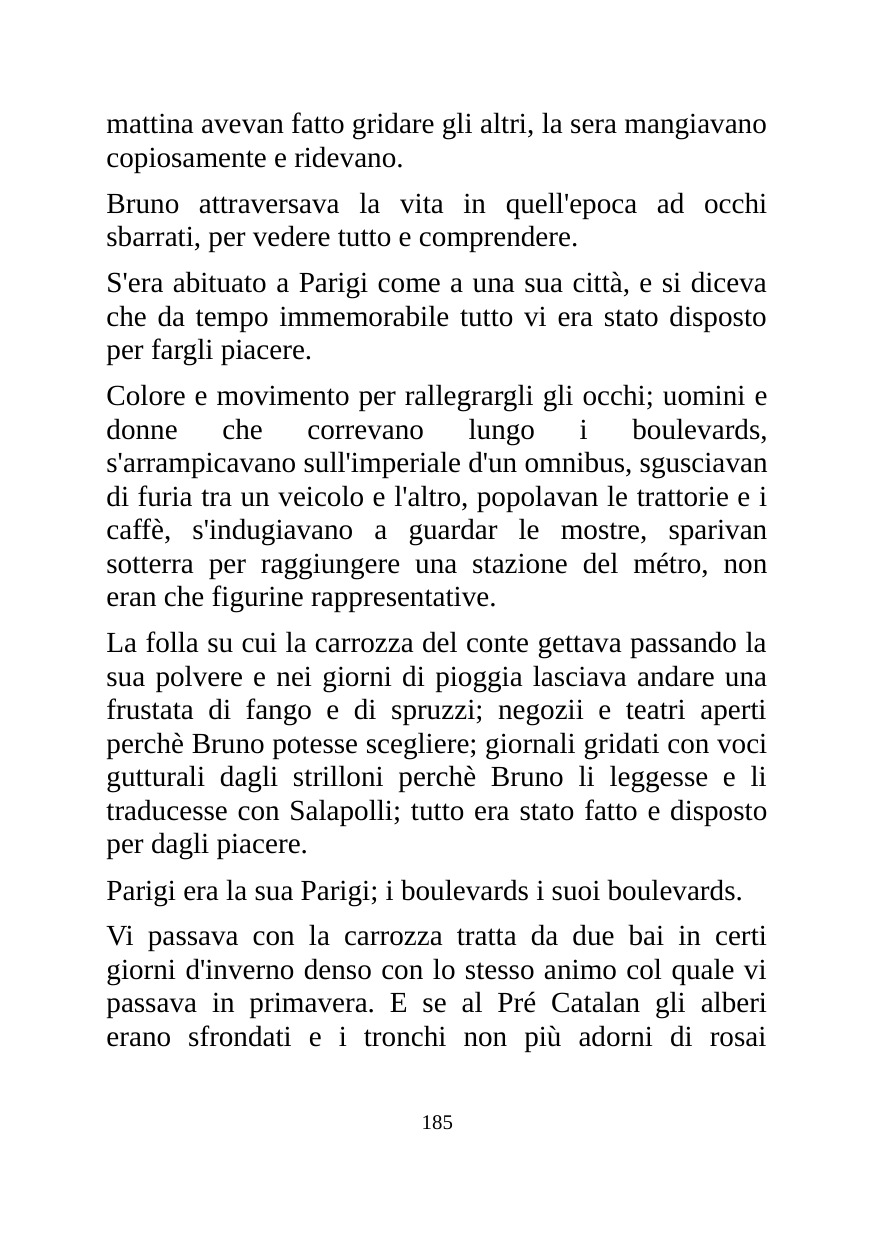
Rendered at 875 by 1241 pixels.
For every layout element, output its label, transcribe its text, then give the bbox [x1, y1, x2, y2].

text Vi passava con la carrozza tratta da due bai in certi giorni d'inverno denso con lo stesso animo col quale vi passava in primavera. E se al Pré Catalan gli alberi erano sfrondati e i tronchi non più adorni di rosai [106, 918, 768, 1053]
text La folla su cui la carrozza del conte gettava passando la sua polvere e nei giorni di pioggia lasciava andare una frustata di fango e di spruzzi; negozii e teatri aperti perchè Bruno potesse scegliere; giornali gridati con voci gutturali dagli strilloni perchè Bruno li leggesse e li traducesse con Salapolli; tutto era stato fatto e disposto per dagli piacere. [106, 625, 768, 860]
text mattina avevan fatto gridare gli altri, la sera mangiavano copiosamente e ridevano. [106, 106, 768, 173]
text S'era abituato a Parigi come a una sua città, e si diceva che da tempo immemorabile tutto vi era stato disposto per fargli piacere. [106, 265, 768, 366]
text Colore e movimento per rallegrargli gli occhi; uomini e donne che correvano lungo i boulevards, s'arrampicavano sull'imperiale d'un omnibus, sgusciavan di furia tra un veicolo e l'altro, popolavan le trattorie e i caffè, s'indugiavano a guardar le mostre, sparivan sotterra per raggiungere una stazione del métro, non eran che figurine rappresentative. [106, 378, 768, 613]
text Bruno attraversava la vita in quell'epoca ad occhi sbarrati, per vedere tutto e comprendere. [106, 186, 768, 253]
text Parigi era la sua Parigi; i boulevards i suoi boulevards. [106, 873, 768, 906]
